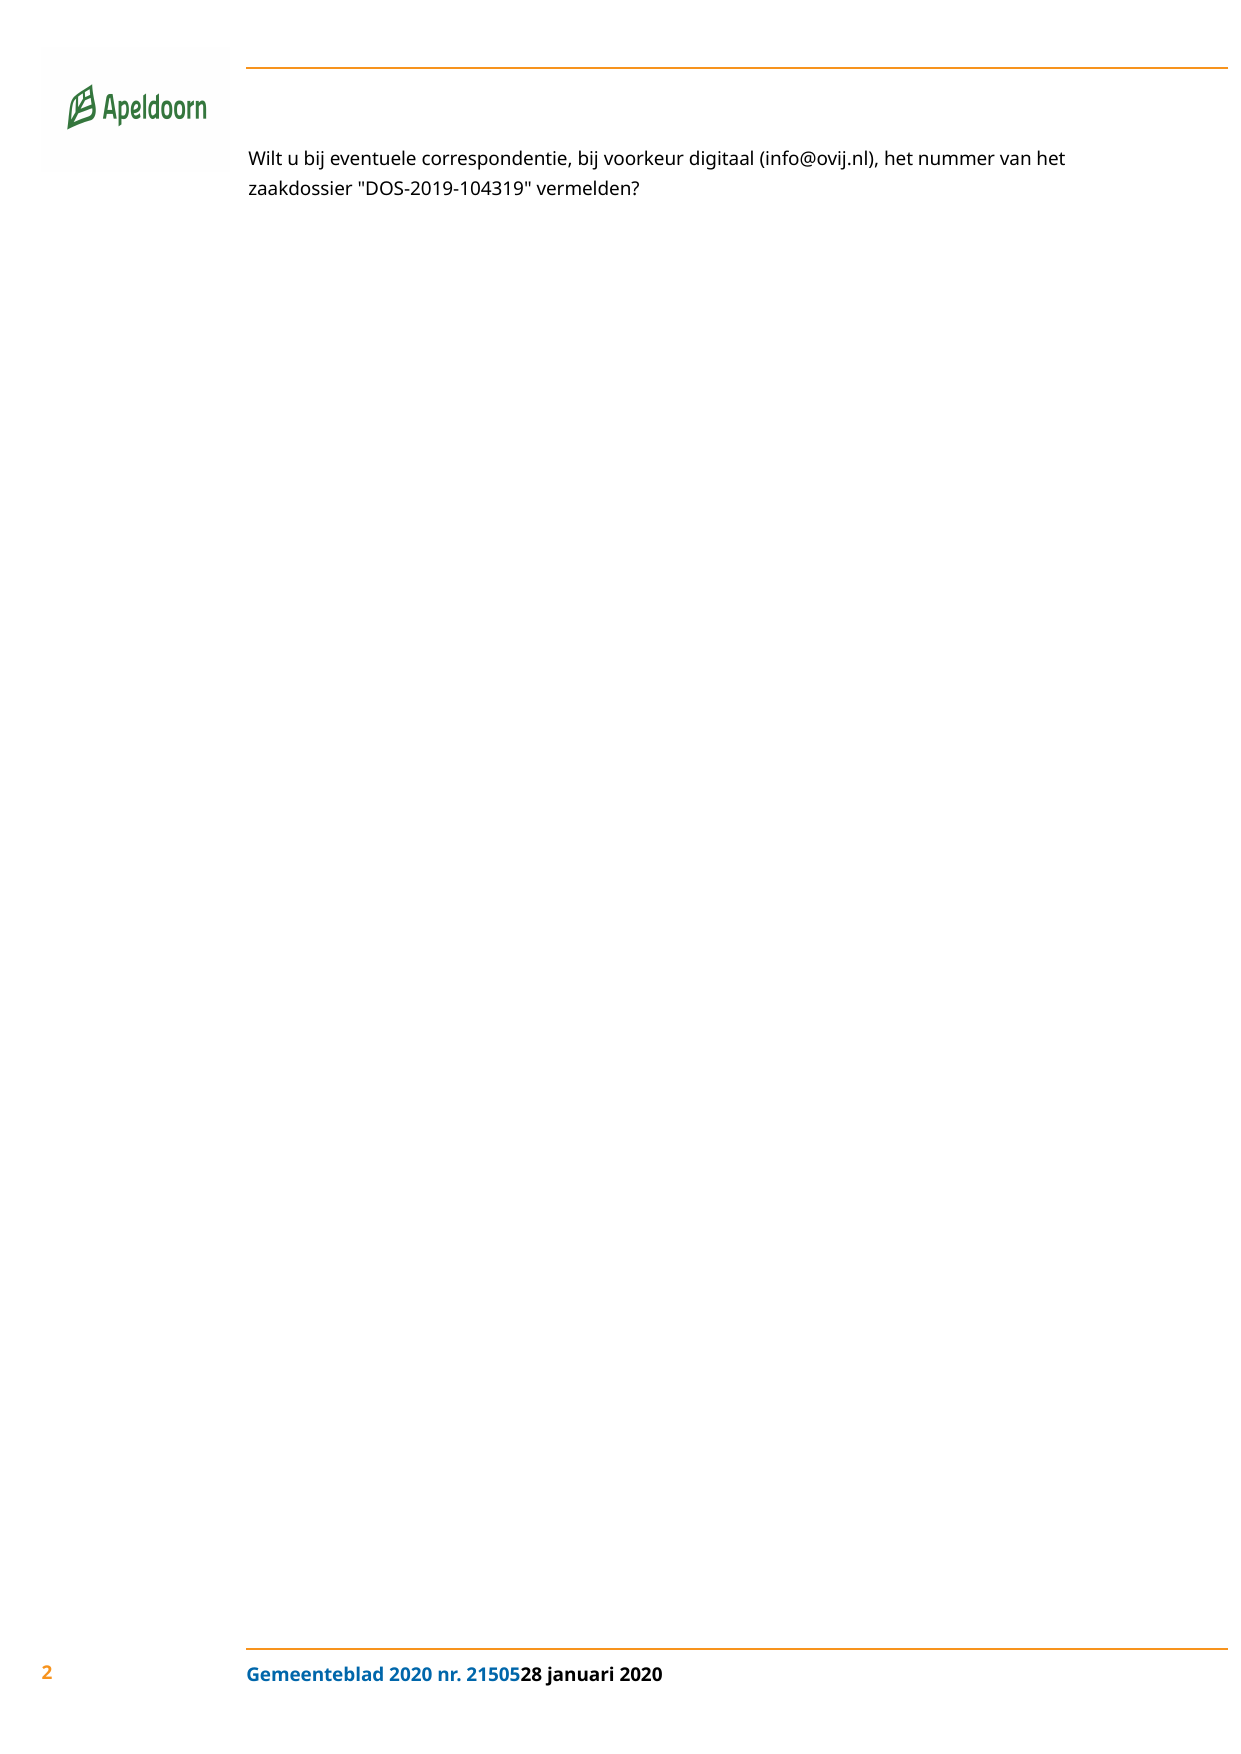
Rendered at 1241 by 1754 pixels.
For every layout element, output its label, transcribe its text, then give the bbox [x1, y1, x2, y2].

text Wilt u bij eventuele correspondentie, bij voorkeur digitaal (info@ovij.nl), het nummer van het zaakdossier "DOS-2019-104319" vermelden? [248, 145, 1152, 201]
picture [41, 47, 231, 172]
